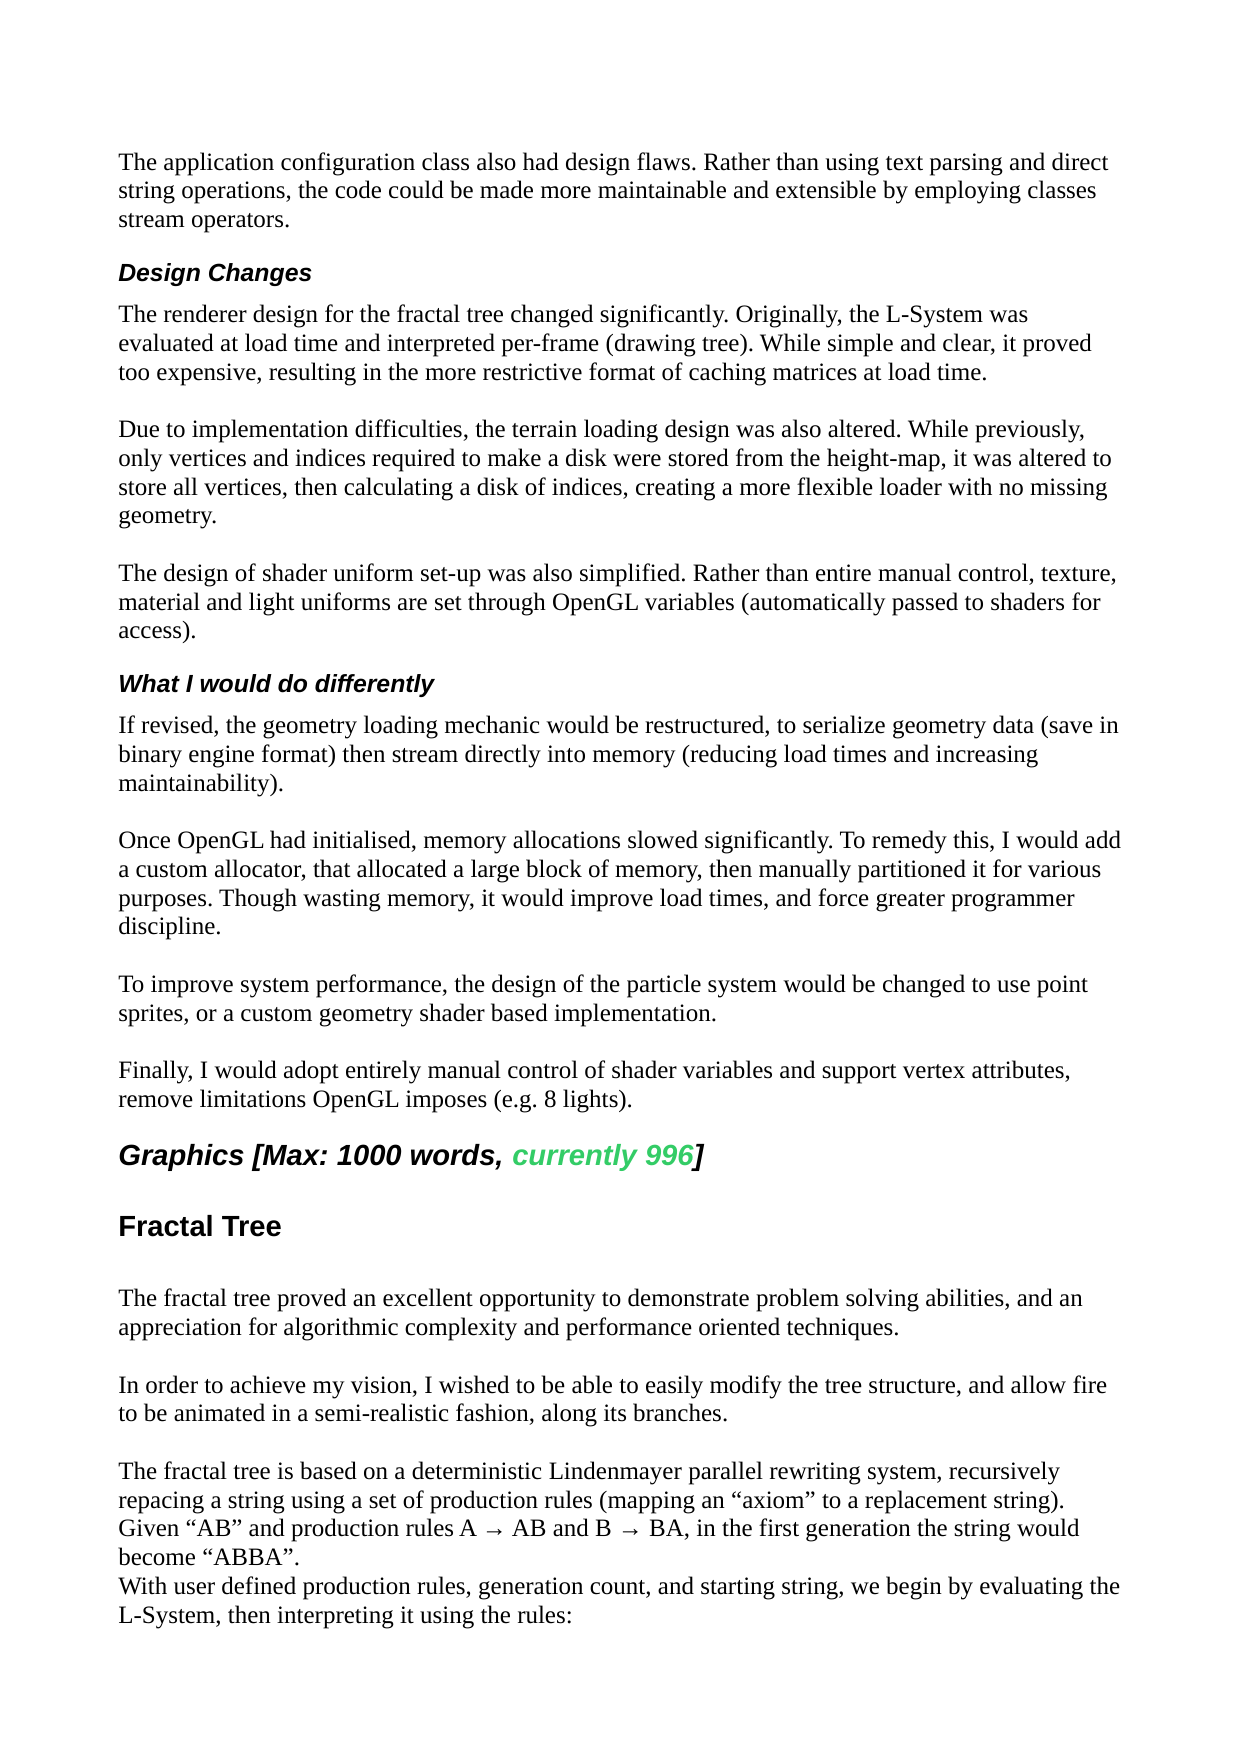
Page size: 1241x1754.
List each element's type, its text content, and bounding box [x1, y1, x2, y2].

text Due to implementation difficulties, the terrain loading design was also altered. While previously, only vertices and indices required to make a disk were stored from the height-map, it was altered to store all vertices, then calculating a disk of indices, creating a more flexible loader with no missing geometry. [118, 414, 1122, 529]
text The fractal tree is based on a deterministic Lindenmayer parallel rewriting system, recursively repacing a string using a set of production rules (mapping an “axiom” to a replacement string). Given “AB” and production rules A → AB and B → BA, in the first generation the string would become “ABBA”. [118, 1456, 1122, 1571]
text Finally, I would adopt entirely manual control of shader variables and support vertex attributes, remove limitations OpenGL imposes (e.g. 8 lights). [118, 1055, 1122, 1113]
text If revised, the geometry loading mechanic would be restructured, to serialize geometry data (save in binary engine format) then stream directly into memory (reducing load times and increasing maintainability). [118, 710, 1122, 796]
subtitle What I would do differently [118, 669, 1122, 698]
subtitle Design Changes [118, 258, 1122, 287]
text Once OpenGL had initialised, memory allocations slowed significantly. To remedy this, I would add a custom allocator, that allocated a large block of memory, then manually partitioned it for various purposes. Though wasting memory, it would improve load times, and force greater programmer discipline. [118, 825, 1122, 940]
text To improve system performance, the design of the particle system would be changed to use point sprites, or a custom geometry shader based implementation. [118, 969, 1122, 1026]
text The fractal tree proved an excellent opportunity to demonstrate problem solving abilities, and an appreciation for algorithmic complexity and performance oriented techniques. [118, 1283, 1122, 1341]
text The renderer design for the fractal tree changed significantly. Originally, the L-System was evaluated at load time and interpreted per-frame (drawing tree). While simple and clear, it proved too expensive, resulting in the more restrictive format of caching matrices at load time. [118, 299, 1122, 385]
subtitle Graphics [Max: 1000 words, currently 996] [118, 1138, 1122, 1171]
text The application configuration class also had design flaws. Rather than using text parsing and direct string operations, the code could be made more maintainable and extensible by employing classes stream operators. [118, 147, 1122, 233]
text In order to achieve my vision, I wished to be able to easily modify the tree structure, and allow fire to be animated in a semi-realistic fashion, along its branches. [118, 1370, 1122, 1427]
text The design of shader uniform set-up was also simplified. Rather than entire manual control, texture, material and light uniforms are set through OpenGL variables (automatically passed to shaders for access). [118, 558, 1122, 644]
text With user defined production rules, generation count, and starting string, we begin by evaluating the L-System, then interpreting it using the rules: [118, 1571, 1122, 1628]
subtitle Fractal Tree [118, 1209, 1122, 1242]
